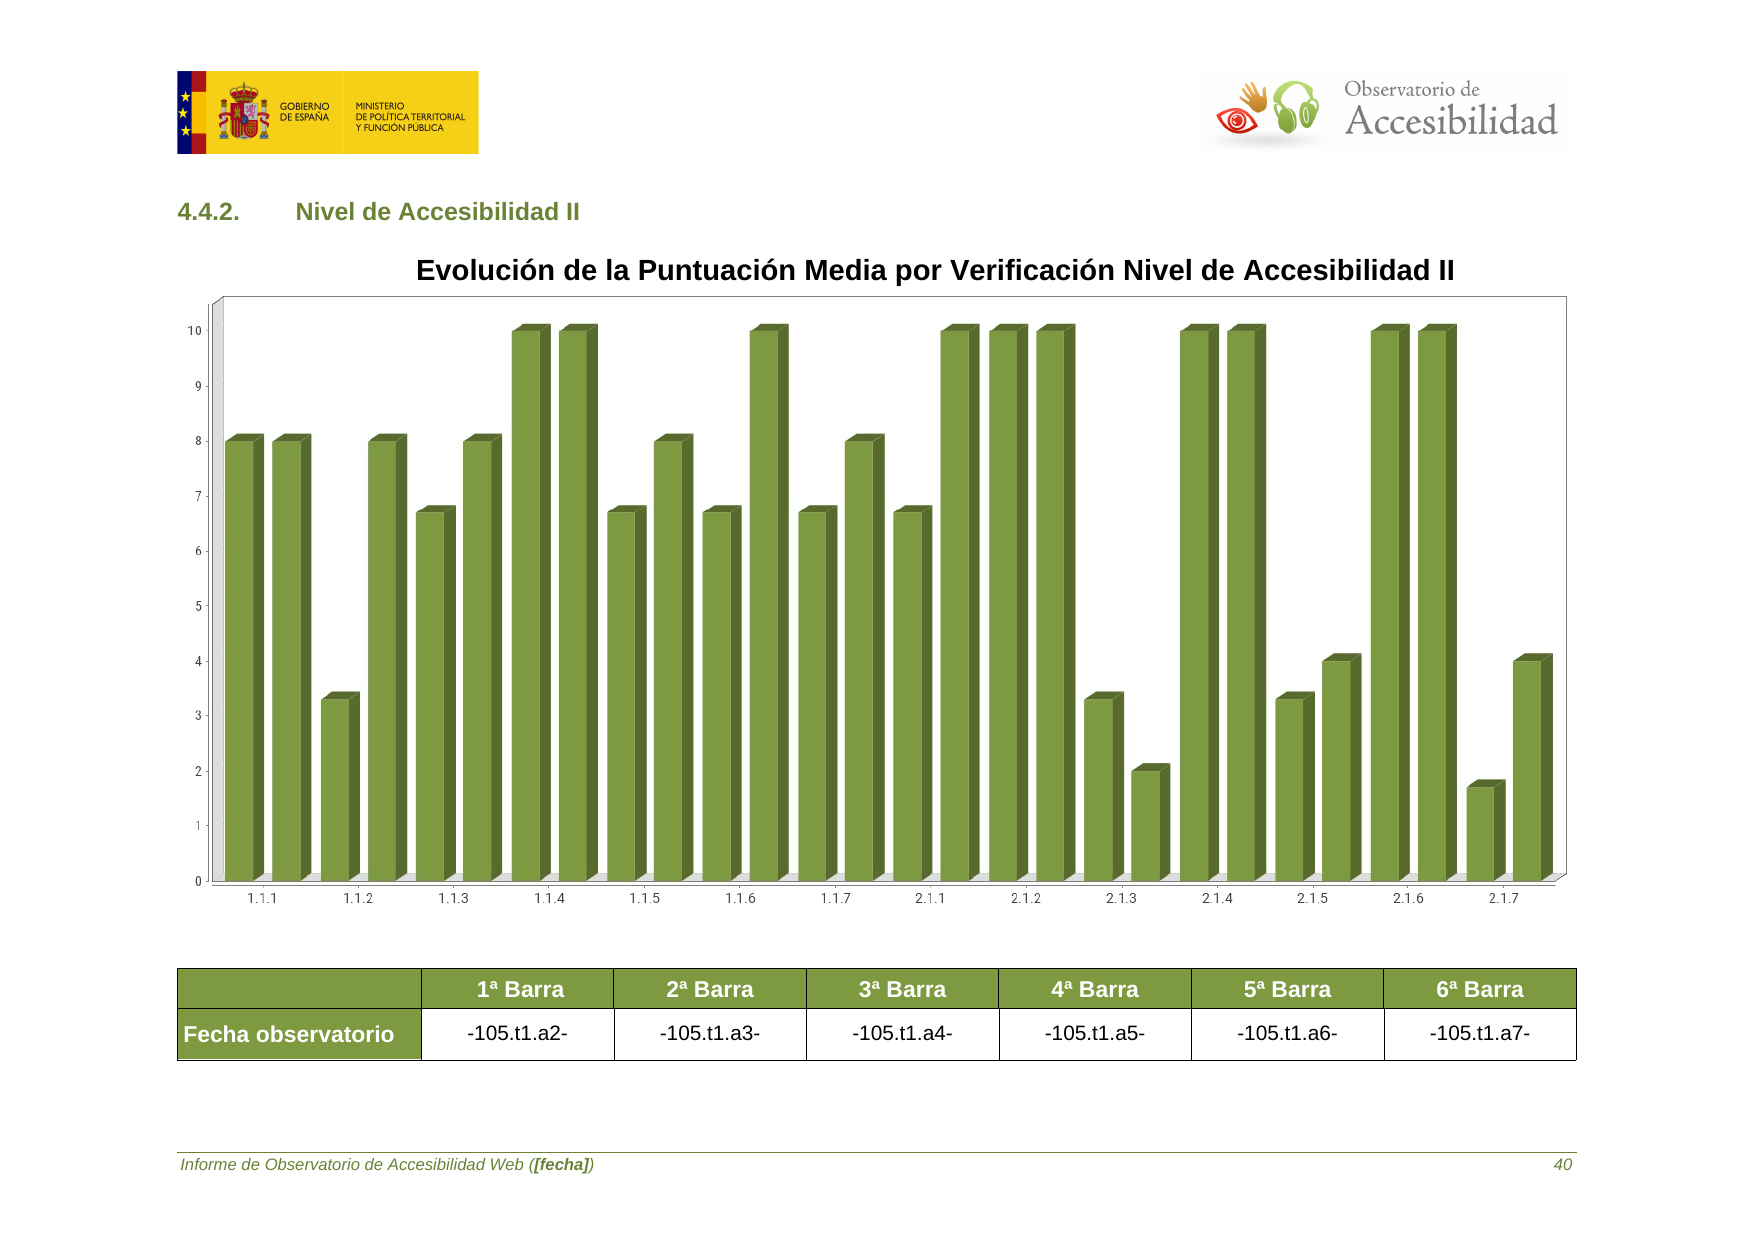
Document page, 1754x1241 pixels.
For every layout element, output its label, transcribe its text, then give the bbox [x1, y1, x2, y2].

table_header 3ª Barra [807, 969, 998, 1008]
picture [177, 287, 1577, 912]
table_cell -105.t1.a7- [1385, 1009, 1576, 1059]
table_cell Fecha observatorio [178, 1009, 421, 1059]
table_header [178, 969, 421, 1008]
list Evolución de la Puntuación Media por Verificación Nivel de Accesibilidad II [177, 253, 1577, 287]
table_header 2ª Barra [614, 969, 806, 1008]
table_cell -105.t1.a5- [1000, 1009, 1191, 1059]
table_cell -105.t1.a3- [615, 1009, 806, 1059]
table_cell -105.t1.a4- [807, 1009, 999, 1059]
table_header 1ª Barra [422, 969, 613, 1008]
table_cell -105.t1.a2- [422, 1009, 614, 1059]
subtitle Nivel de Accesibilidad II [177, 197, 1577, 226]
picture [1196, 72, 1572, 154]
table_header 5ª Barra [1192, 969, 1383, 1008]
table_header 6ª Barra [1384, 969, 1576, 1008]
table_cell -105.t1.a6- [1192, 1009, 1384, 1059]
picture [177, 71, 479, 154]
table_header 4ª Barra [999, 969, 1191, 1008]
